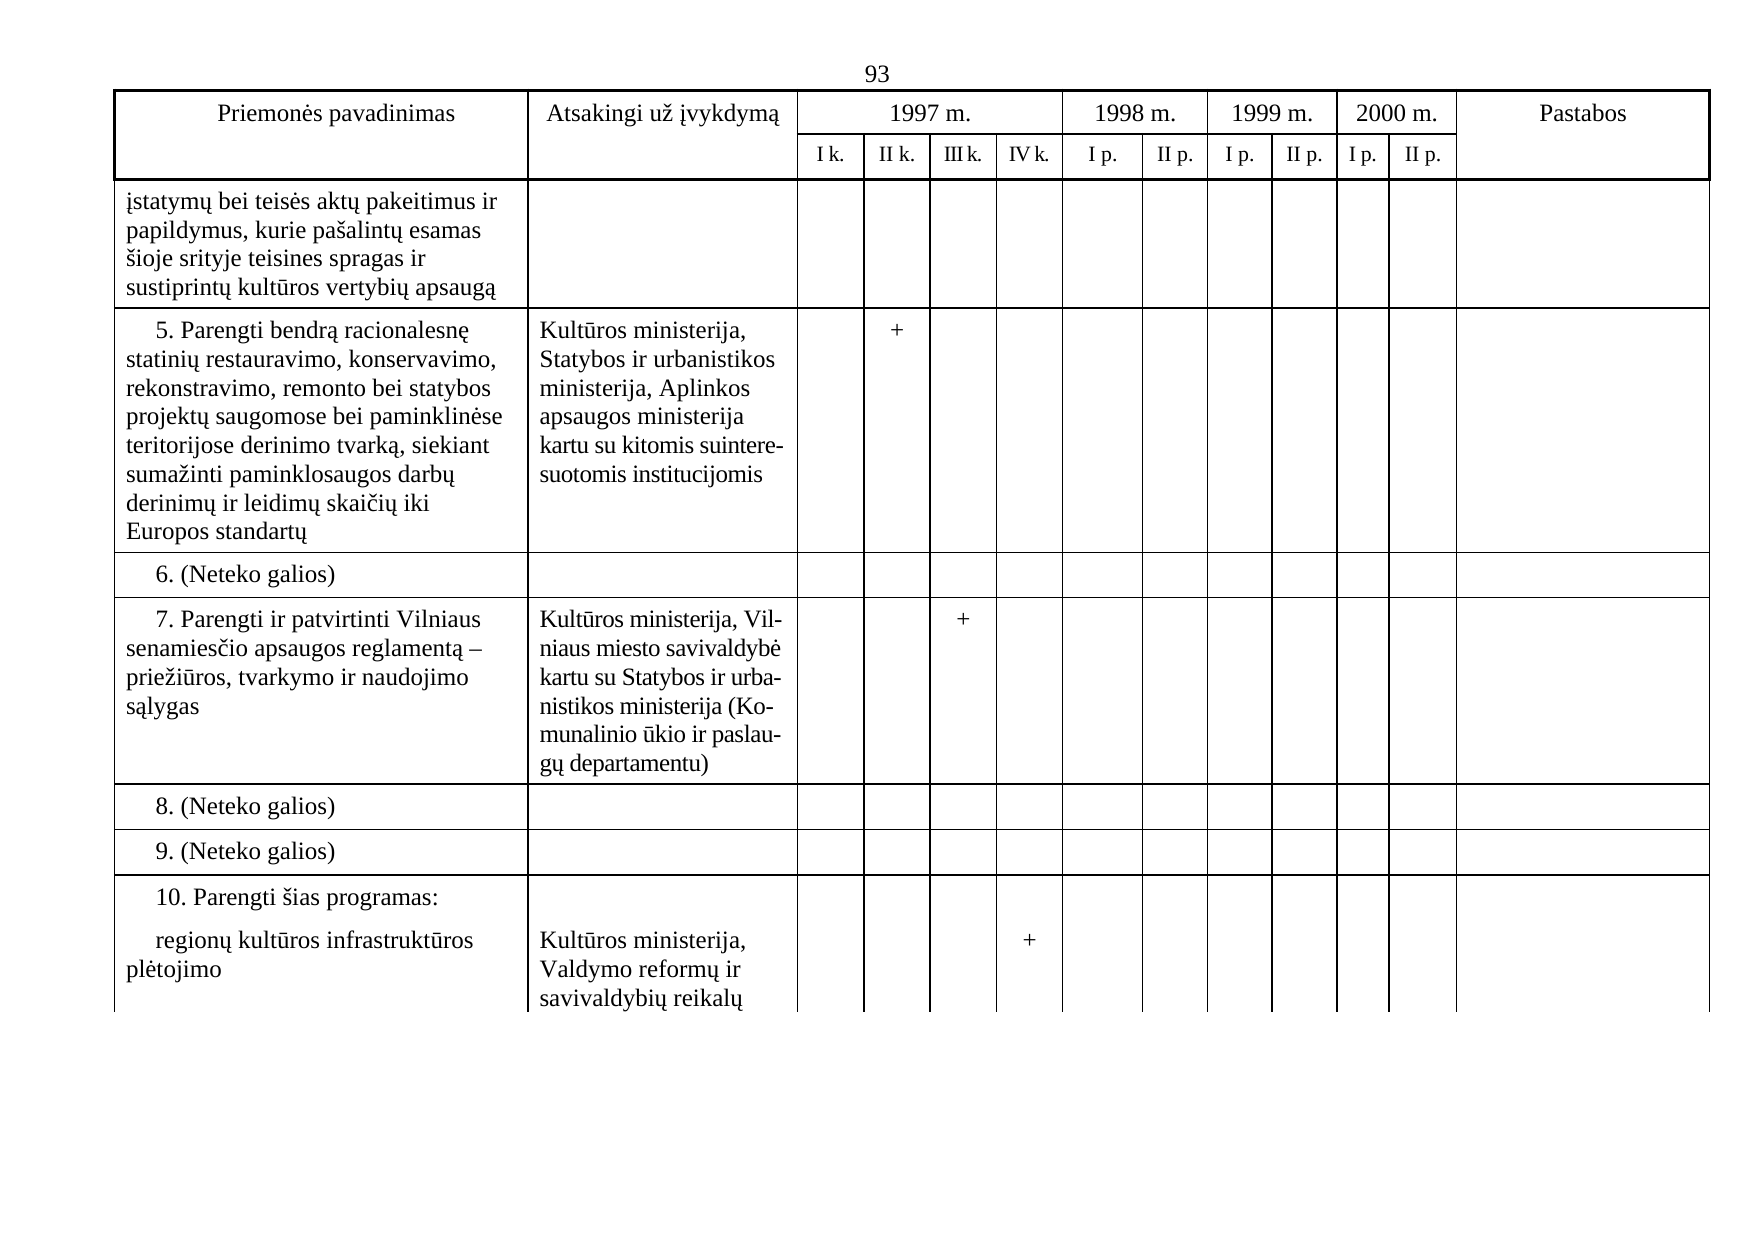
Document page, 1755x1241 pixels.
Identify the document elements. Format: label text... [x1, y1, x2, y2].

table_cell [116, 133, 527, 178]
table_cell [1143, 876, 1207, 919]
table_cell [1143, 553, 1207, 597]
table_cell [1390, 876, 1456, 919]
table_cell [1338, 181, 1388, 307]
table_cell [997, 553, 1062, 597]
table_cell [1208, 830, 1271, 874]
table_cell [997, 598, 1062, 783]
table_cell [1457, 598, 1709, 783]
table_cell [931, 830, 996, 874]
table_cell [798, 830, 863, 874]
table_header Pastabos [1457, 92, 1708, 133]
table_cell [798, 598, 863, 783]
table_cell [1063, 830, 1142, 874]
table_cell [529, 785, 797, 828]
table_cell [865, 598, 929, 783]
table_cell [865, 830, 929, 874]
table_cell 5. Parengti bendrą racionalesnę statinių restauravimo, konservavimo, rekonstravimo, remonto bei statybos projektų saugomose bei paminklinėse teritorijose derinimo tvarką, siekiant sumažinti paminklosaugos darbų derinimų ir leidimų skaičių iki Europos standartų [115, 309, 527, 551]
table_cell [1457, 919, 1709, 1012]
table_cell II p. [1273, 135, 1336, 178]
table_cell [1390, 309, 1456, 551]
table_cell [1390, 553, 1456, 597]
table_cell [1208, 598, 1271, 783]
table_cell [1273, 309, 1336, 551]
table_cell I p. [1338, 135, 1388, 178]
table_cell [1390, 830, 1456, 874]
table_cell [1143, 830, 1207, 874]
table_cell I p. [1063, 135, 1142, 178]
table_cell [529, 830, 797, 874]
table_cell Kultūros ministerija, Valdymo reformų ir savivaldybių reikalų [529, 919, 797, 1012]
table_cell [997, 181, 1062, 307]
table_cell 9. (Neteko galios) [115, 830, 527, 874]
table_cell [1208, 181, 1271, 307]
table_cell [1338, 785, 1388, 828]
table_cell 10. Parengti šias programas: [115, 876, 527, 919]
table_cell regionų kultūros infrastruktūros plėtojimo [115, 919, 527, 1012]
table_cell [529, 181, 797, 307]
table_cell [931, 553, 996, 597]
table_cell [1338, 553, 1388, 597]
table_cell [798, 309, 863, 551]
table_cell I k. [798, 135, 863, 178]
table_cell [798, 919, 863, 1012]
table_cell [1457, 181, 1709, 307]
table_cell [1273, 785, 1336, 828]
table_cell + [865, 309, 929, 551]
table_cell [1457, 133, 1708, 178]
table_cell 6. (Neteko galios) [115, 553, 527, 597]
table_cell [1457, 830, 1709, 874]
table_header 1999 m. [1208, 92, 1336, 133]
table_cell [1457, 553, 1709, 597]
table_cell [997, 785, 1062, 828]
table_header Priemonės pavadinimas [116, 92, 527, 133]
table_cell [1338, 876, 1388, 919]
table_cell [1063, 181, 1142, 307]
table_cell [1143, 181, 1207, 307]
table_cell [1390, 785, 1456, 828]
table_cell Kultūros ministerija, Statybos ir urbanistikos ministerija, Aplinkos apsaugos ministerija kartu su kitomis suintere-suotomis institucijomis [529, 309, 797, 551]
table_cell [865, 181, 929, 307]
table_cell [1273, 598, 1336, 783]
table_cell [529, 876, 797, 919]
table_header 2000 m. [1338, 92, 1456, 133]
table_cell [1390, 181, 1456, 307]
table_cell [1143, 785, 1207, 828]
table_cell [1063, 553, 1142, 597]
table_cell [1208, 785, 1271, 828]
table_cell + [997, 919, 1062, 1012]
table_cell [1273, 553, 1336, 597]
table_cell 8. (Neteko galios) [115, 785, 527, 828]
table_cell II k. [865, 135, 929, 178]
table_cell [1457, 876, 1709, 919]
table_cell Kultūros ministerija, Vil-niaus miesto savivaldybė kartu su Statybos ir urba-nistikos ministerija (Ko-munalinio ūkio ir paslau-gų departamentu) [529, 598, 797, 783]
table_cell [1338, 598, 1388, 783]
table_cell [997, 830, 1062, 874]
table_header 1998 m. [1063, 92, 1207, 133]
table_cell III k. [931, 135, 996, 178]
table_cell [1338, 919, 1388, 1012]
table_cell [1273, 181, 1336, 307]
table_cell [529, 553, 797, 597]
table_cell [931, 309, 996, 551]
table_cell [1208, 553, 1271, 597]
table_cell [931, 876, 996, 919]
table_cell [1338, 309, 1388, 551]
table_cell II p. [1143, 135, 1207, 178]
table_cell [931, 785, 996, 828]
table_cell [1457, 785, 1709, 828]
table_cell [798, 785, 863, 828]
table_cell [1063, 876, 1142, 919]
table_cell [997, 876, 1062, 919]
table_cell [931, 181, 996, 307]
table_cell [1063, 785, 1142, 828]
table_cell [1273, 876, 1336, 919]
table_cell [1143, 598, 1207, 783]
table_cell [1143, 919, 1207, 1012]
table_cell [1457, 309, 1709, 551]
table_cell [1063, 598, 1142, 783]
table_cell [798, 553, 863, 597]
table_cell [1063, 309, 1142, 551]
table_header Atsakingi už įvykdymą [529, 92, 797, 133]
table_cell II p. [1390, 135, 1456, 178]
table_cell [997, 309, 1062, 551]
table_cell įstatymų bei teisės aktų pakeitimus ir papildymus, kurie pašalintų esamas šioje srityje teisines spragas ir sustiprintų kultūros vertybių apsaugą [115, 181, 527, 307]
table_cell [1390, 598, 1456, 783]
table_cell [931, 919, 996, 1012]
table_cell [1208, 919, 1271, 1012]
table_cell [529, 133, 797, 178]
table_cell [1208, 309, 1271, 551]
table_cell [865, 553, 929, 597]
table_cell 7. Parengti ir patvirtinti Vilniaus senamiesčio apsaugos reglamentą – priežiūros, tvarkymo ir naudojimo sąlygas [115, 598, 527, 783]
table_cell [1273, 919, 1336, 1012]
table_cell [1390, 919, 1456, 1012]
table_cell [1143, 309, 1207, 551]
table_cell [1338, 830, 1388, 874]
table_cell + [931, 598, 996, 783]
table_cell [865, 785, 929, 828]
table_cell IV k. [997, 135, 1062, 178]
table_cell [798, 181, 863, 307]
table_cell [1273, 830, 1336, 874]
table_cell [1208, 876, 1271, 919]
table_cell [1063, 919, 1142, 1012]
table_cell I p. [1208, 135, 1271, 178]
table_header 1997 m. [798, 92, 1062, 133]
table_cell [865, 876, 929, 919]
table_cell [798, 876, 863, 919]
table_cell [865, 919, 929, 1012]
